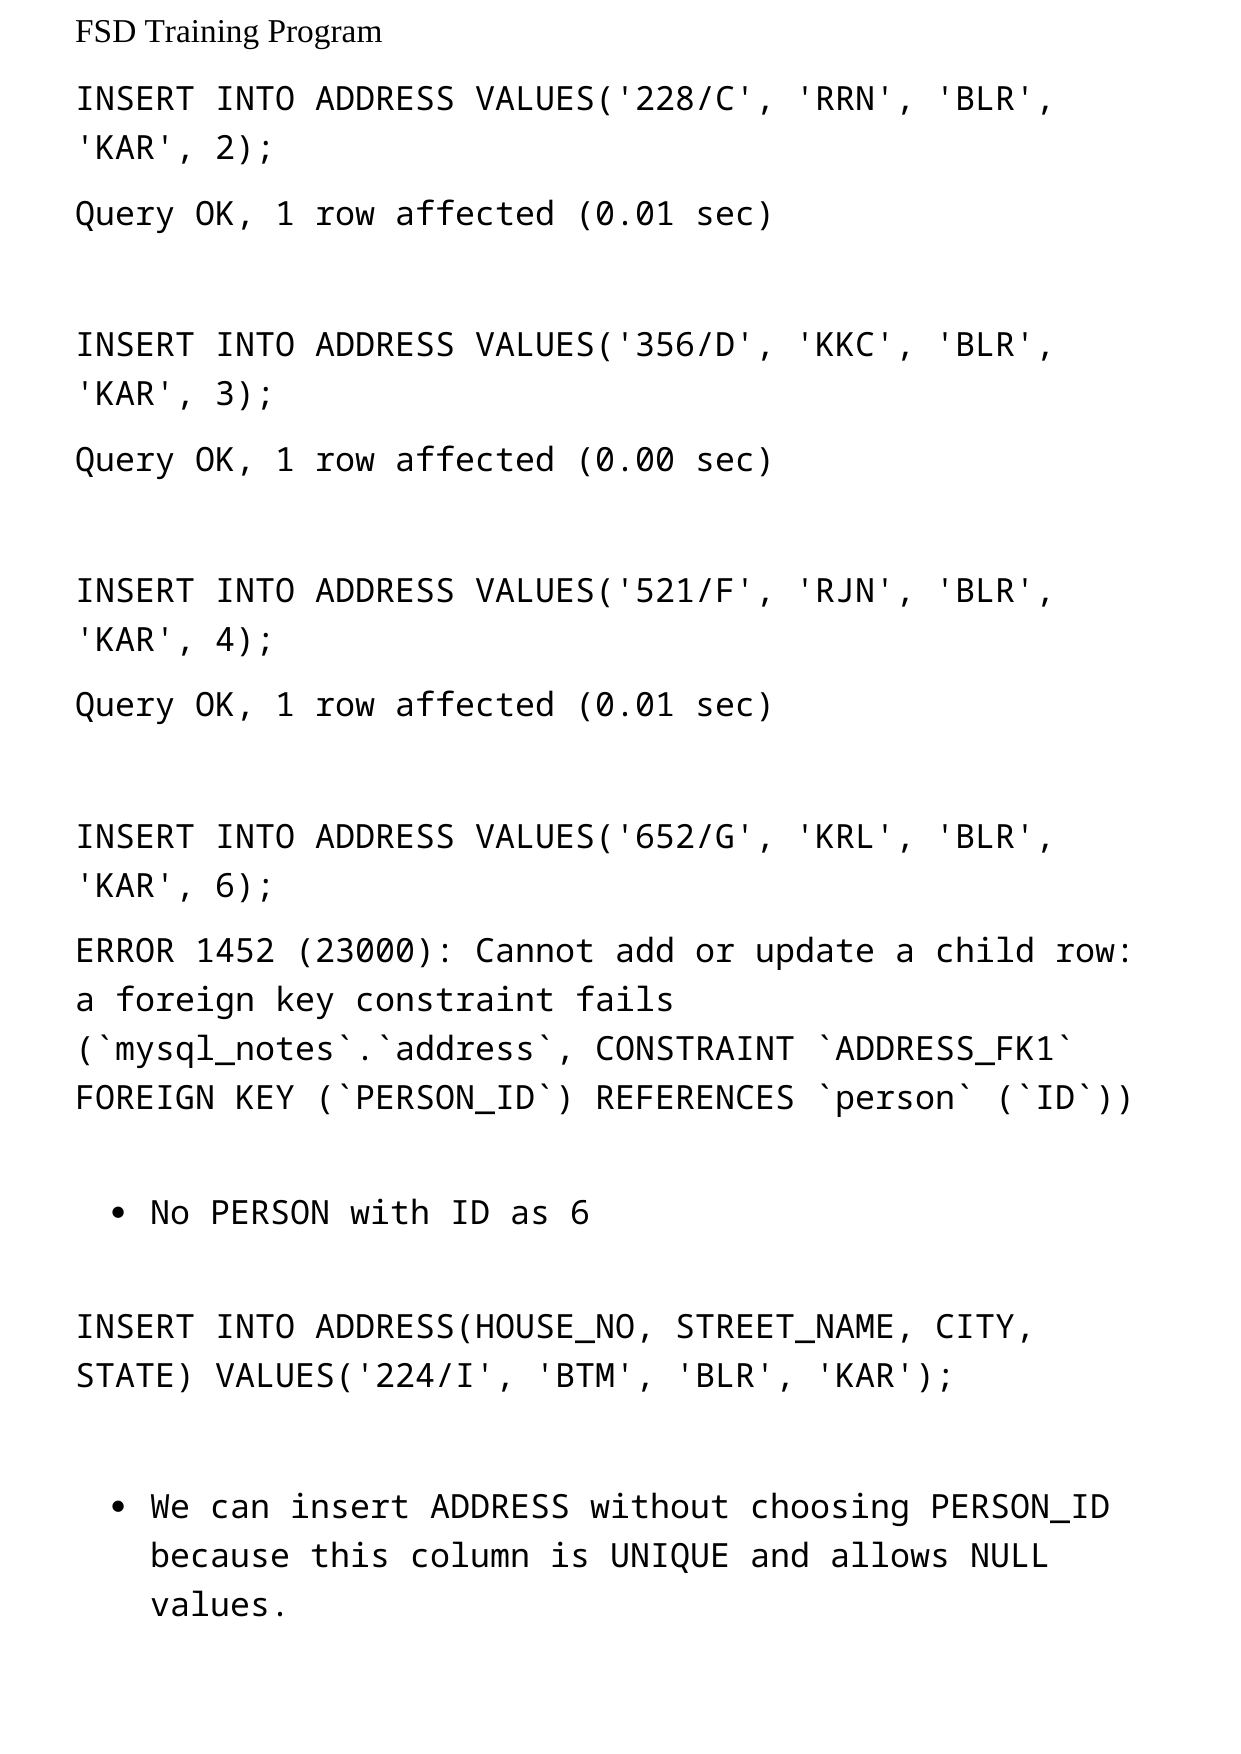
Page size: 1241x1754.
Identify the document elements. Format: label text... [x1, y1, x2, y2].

text INSERT INTO ADDRESS VALUES('356/D', 'KKC', 'BLR', 'KAR', 3); [75, 321, 1165, 415]
text INSERT INTO ADDRESS VALUES('228/C', 'RRN', 'BLR', 'KAR', 2); [75, 75, 1165, 169]
text INSERT INTO ADDRESS VALUES('652/G', 'KRL', 'BLR', 'KAR', 6); [75, 812, 1165, 907]
text Query OK, 1 row affected (0.01 sec) [75, 681, 1165, 727]
text Query OK, 1 row affected (0.00 sec) [75, 435, 1165, 481]
text Query OK, 1 row affected (0.01 sec) [75, 189, 1165, 235]
text ERROR 1452 (23000): Cannot add or update a child row: a foreign key constraint fails (`mysql_notes`.`address`, CONSTRAINT `ADDRESS_FK1` FOREIGN KEY (`PERSON_ID`) REFERENCES `person` (`ID`)) [75, 927, 1165, 1119]
list No PERSON with ID as 6 [112, 1188, 1165, 1234]
text INSERT INTO ADDRESS VALUES('521/F', 'RJN', 'BLR', 'KAR', 4); [75, 567, 1165, 661]
list We can insert ADDRESS without choosing PERSON_ID because this column is UNIQUE and allows NULL values. [112, 1483, 1165, 1627]
text INSERT INTO ADDRESS(HOUSE_NO, STREET_NAME, CITY, STATE) VALUES('224/I', 'BTM', 'BLR', 'KAR'); [75, 1303, 1165, 1397]
